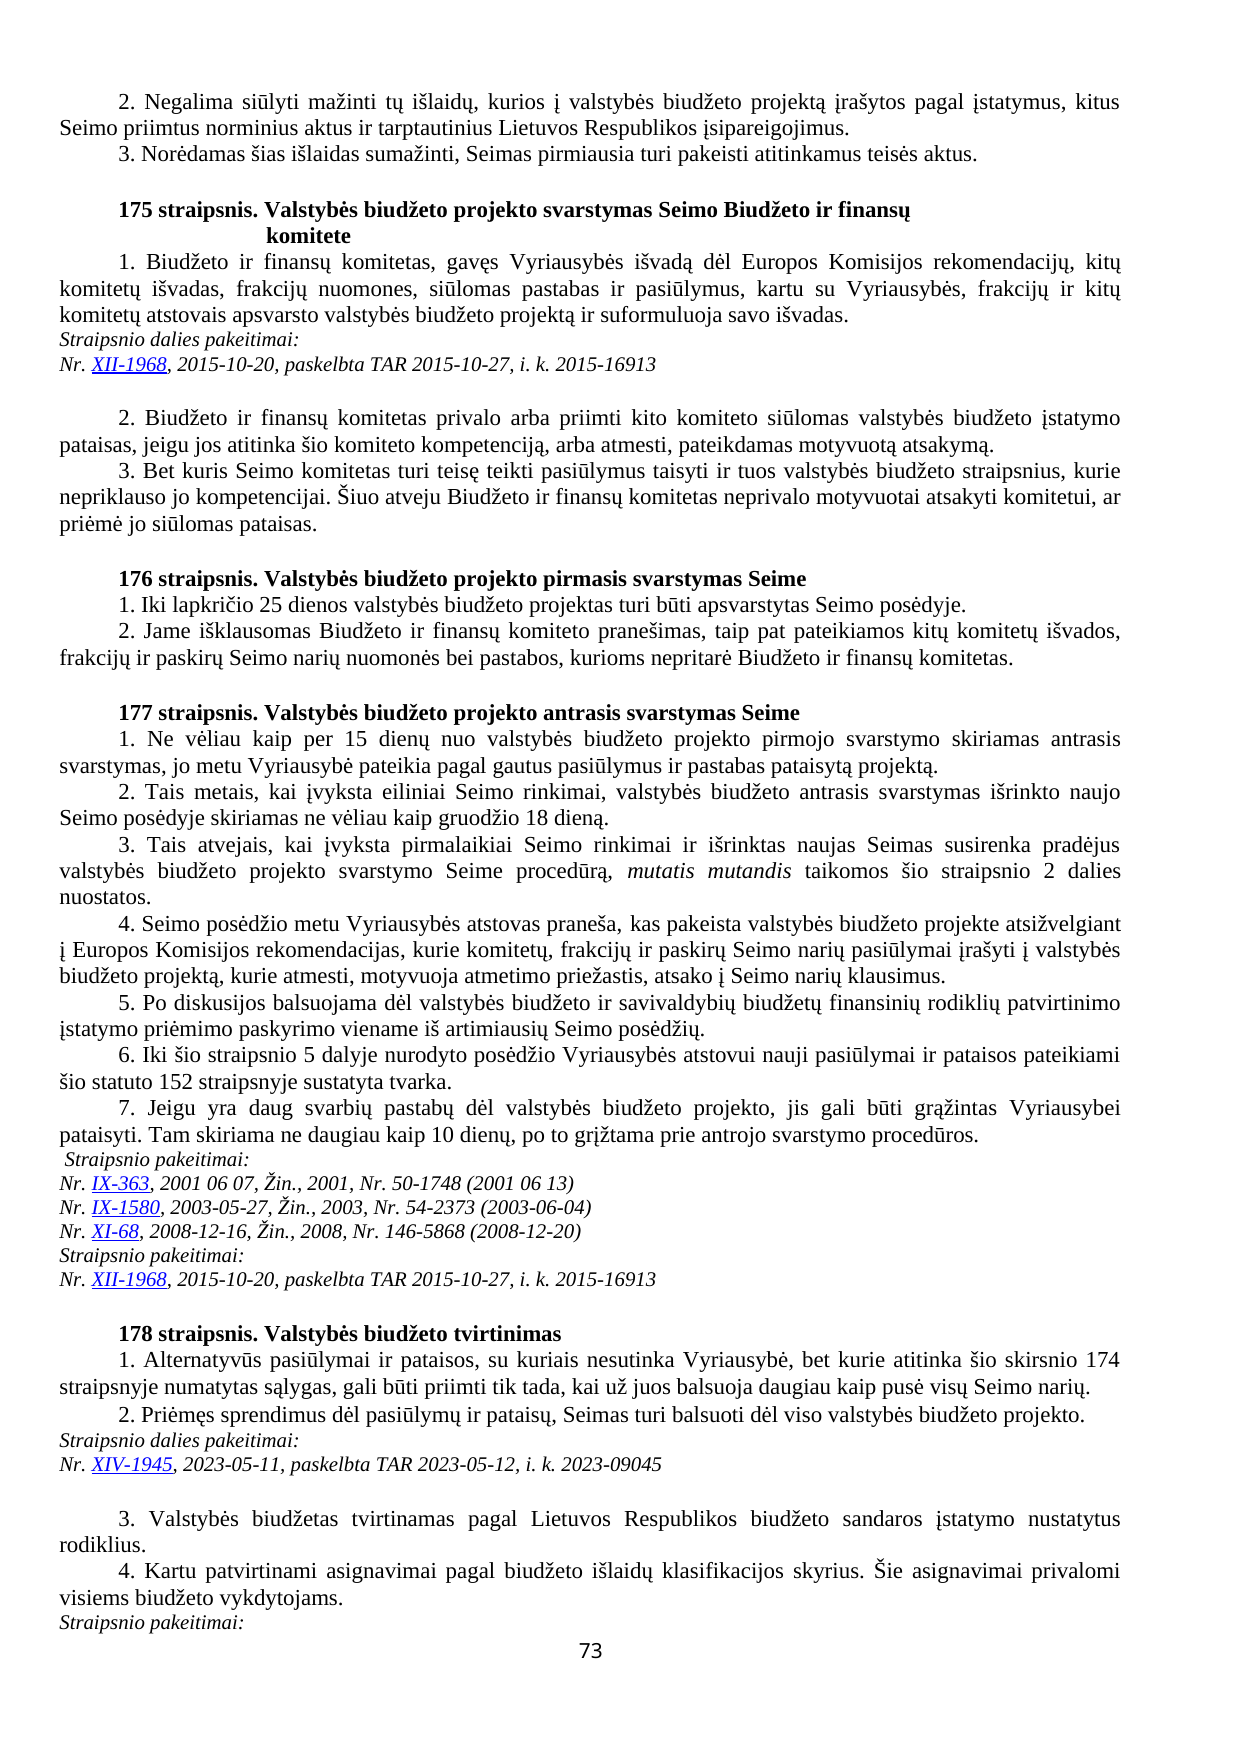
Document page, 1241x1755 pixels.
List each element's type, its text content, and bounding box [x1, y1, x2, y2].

text 1. Biudžeto ir finansų komitetas, gavęs Vyriausybės išvadą dėl Europos Komisijos rekomendacijų, kitų komitetų išvadas, frakcijų nuomones, siūlomas pastabas ir pasiūlymus, kartu su Vyriausybės, frakcijų ir kitų komitetų atstovais apsvarsto valstybės biudžeto projektą ir suformuluoja savo išvadas. [59, 248, 1122, 327]
text Straipsnio pakeitimai: [59, 1147, 1122, 1171]
text 5. Po diskusijos balsuojama dėl valstybės biudžeto ir savivaldybių biudžetų finansinių rodiklių patvirtinimo įstatymo priėmimo paskyrimo viename iš artimiausių Seimo posėdžių. [59, 989, 1122, 1042]
text 177 straipsnis. Valstybės biudžeto projekto antrasis svarstymas Seime [59, 699, 1122, 725]
text komitete [266, 222, 1122, 248]
text Straipsnio pakeitimai: [59, 1610, 1122, 1634]
text 3. Norėdamas šias išlaidas sumažinti, Seimas pirmiausia turi pakeisti atitinkamus teisės aktus. [59, 141, 1122, 167]
text 2. Tais metais, kai įvyksta eiliniai Seimo rinkimai, valstybės biudžeto antrasis svarstymas išrinkto naujo Seimo posėdyje skiriamas ne vėliau kaip gruodžio 18 dieną. [59, 778, 1122, 831]
text Straipsnio dalies pakeitimai: [59, 327, 1122, 351]
text 3. Tais atvejais, kai įvyksta pirmalaikiai Seimo rinkimai ir išrinktas naujas Seimas susirenka pradėjus valstybės biudžeto projekto svarstymo Seime procedūrą, mutatis mutandis taikomos šio straipsnio 2 dalies nuostatos. [59, 831, 1122, 910]
text 178 straipsnis. Valstybės biudžeto tvirtinimas [59, 1320, 1122, 1346]
text 1. Alternatyvūs pasiūlymai ir pataisos, su kuriais nesutinka Vyriausybė, bet kurie atitinka šio skirsnio 174 straipsnyje numatytas sąlygas, gali būti priimti tik tada, kai už juos balsuoja daugiau kaip pusė visų Seimo narių. [59, 1346, 1122, 1399]
text Nr. XII-1968, 2015-10-20, paskelbta TAR 2015-10-27, i. k. 2015-16913 [59, 351, 1122, 376]
text 3. Bet kuris Seimo komitetas turi teisę teikti pasiūlymus taisyti ir tuos valstybės biudžeto straipsnius, kurie nepriklauso jo kompetencijai. Šiuo atveju Biudžeto ir finansų komitetas neprivalo motyvuotai atsakyti komitetui, ar priėmė jo siūlomas pataisas. [59, 457, 1122, 536]
text 1. Ne vėliau kaip per 15 dienų nuo valstybės biudžeto projekto pirmojo svarstymo skiriamas antrasis svarstymas, jo metu Vyriausybė pateikia pagal gautus pasiūlymus ir pastabas pataisytą projektą. [59, 725, 1122, 778]
text 2. Jame išklausomas Biudžeto ir finansų komiteto pranešimas, taip pat pateikiamos kitų komitetų išvados, frakcijų ir paskirų Seimo narių nuomonės bei pastabos, kurioms nepritarė Biudžeto ir finansų komitetas. [59, 617, 1122, 670]
text Nr. XI-68, 2008-12-16, Žin., 2008, Nr. 146-5868 (2008-12-20) [59, 1219, 1122, 1243]
text 4. Seimo posėdžio metu Vyriausybės atstovas praneša, kas pakeista valstybės biudžeto projekte atsižvelgiant į Europos Komisijos rekomendacijas, kurie komitetų, frakcijų ir paskirų Seimo narių pasiūlymai įrašyti į valstybės biudžeto projektą, kurie atmesti, motyvuoja atmetimo priežastis, atsako į Seimo narių klausimus. [59, 910, 1122, 989]
text 4. Kartu patvirtinami asignavimai pagal biudžeto išlaidų klasifikacijos skyrius. Šie asignavimai privalomi visiems biudžeto vykdytojams. [59, 1557, 1122, 1610]
text 176 straipsnis. Valstybės biudžeto projekto pirmasis svarstymas Seime [59, 565, 1122, 591]
text 1. Iki lapkričio 25 dienos valstybės biudžeto projektas turi būti apsvarstytas Seimo posėdyje. [59, 591, 1122, 617]
text 3. Valstybės biudžetas tvirtinamas pagal Lietuvos Respublikos biudžeto sandaros įstatymo nustatytus rodiklius. [59, 1505, 1122, 1557]
text 6. Iki šio straipsnio 5 dalyje nurodyto posėdžio Vyriausybės atstovui nauji pasiūlymai ir pataisos pateikiami šio statuto 152 straipsnyje sustatyta tvarka. [59, 1042, 1122, 1094]
text Straipsnio pakeitimai: [59, 1243, 1122, 1267]
text 2. Biudžeto ir finansų komitetas privalo arba priimti kito komiteto siūlomas valstybės biudžeto įstatymo pataisas, jeigu jos atitinka šio komiteto kompetenciją, arba atmesti, pateikdamas motyvuotą atsakymą. [59, 404, 1122, 457]
text Nr. XIV-1945, 2023-05-11, paskelbta TAR 2023-05-12, i. k. 2023-09045 [59, 1452, 1122, 1476]
text 2. Negalima siūlyti mažinti tų išlaidų, kurios į valstybės biudžeto projektą įrašytos pagal įstatymus, kitus Seimo priimtus norminius aktus ir tarptautinius Lietuvos Respublikos įsipareigojimus. [59, 88, 1122, 141]
text 175 straipsnis. Valstybės biudžeto projekto svarstymas Seimo Biudžeto ir finansų [118, 196, 1122, 222]
text 7. Jeigu yra daug svarbių pastabų dėl valstybės biudžeto projekto, jis gali būti grąžintas Vyriausybei pataisyti. Tam skiriama ne daugiau kaip 10 dienų, po to grįžtama prie antrojo svarstymo procedūros. [59, 1094, 1122, 1147]
text Nr. IX-363, 2001 06 07, Žin., 2001, Nr. 50-1748 (2001 06 13) [59, 1171, 1122, 1195]
text Nr. IX-1580, 2003-05-27, Žin., 2003, Nr. 54-2373 (2003-06-04) [59, 1195, 1122, 1219]
text 2. Priėmęs sprendimus dėl pasiūlymų ir pataisų, Seimas turi balsuoti dėl viso valstybės biudžeto projekto. [59, 1399, 1122, 1428]
text Straipsnio dalies pakeitimai: [59, 1428, 1122, 1452]
text Nr. XII-1968, 2015-10-20, paskelbta TAR 2015-10-27, i. k. 2015-16913 [59, 1267, 1122, 1291]
